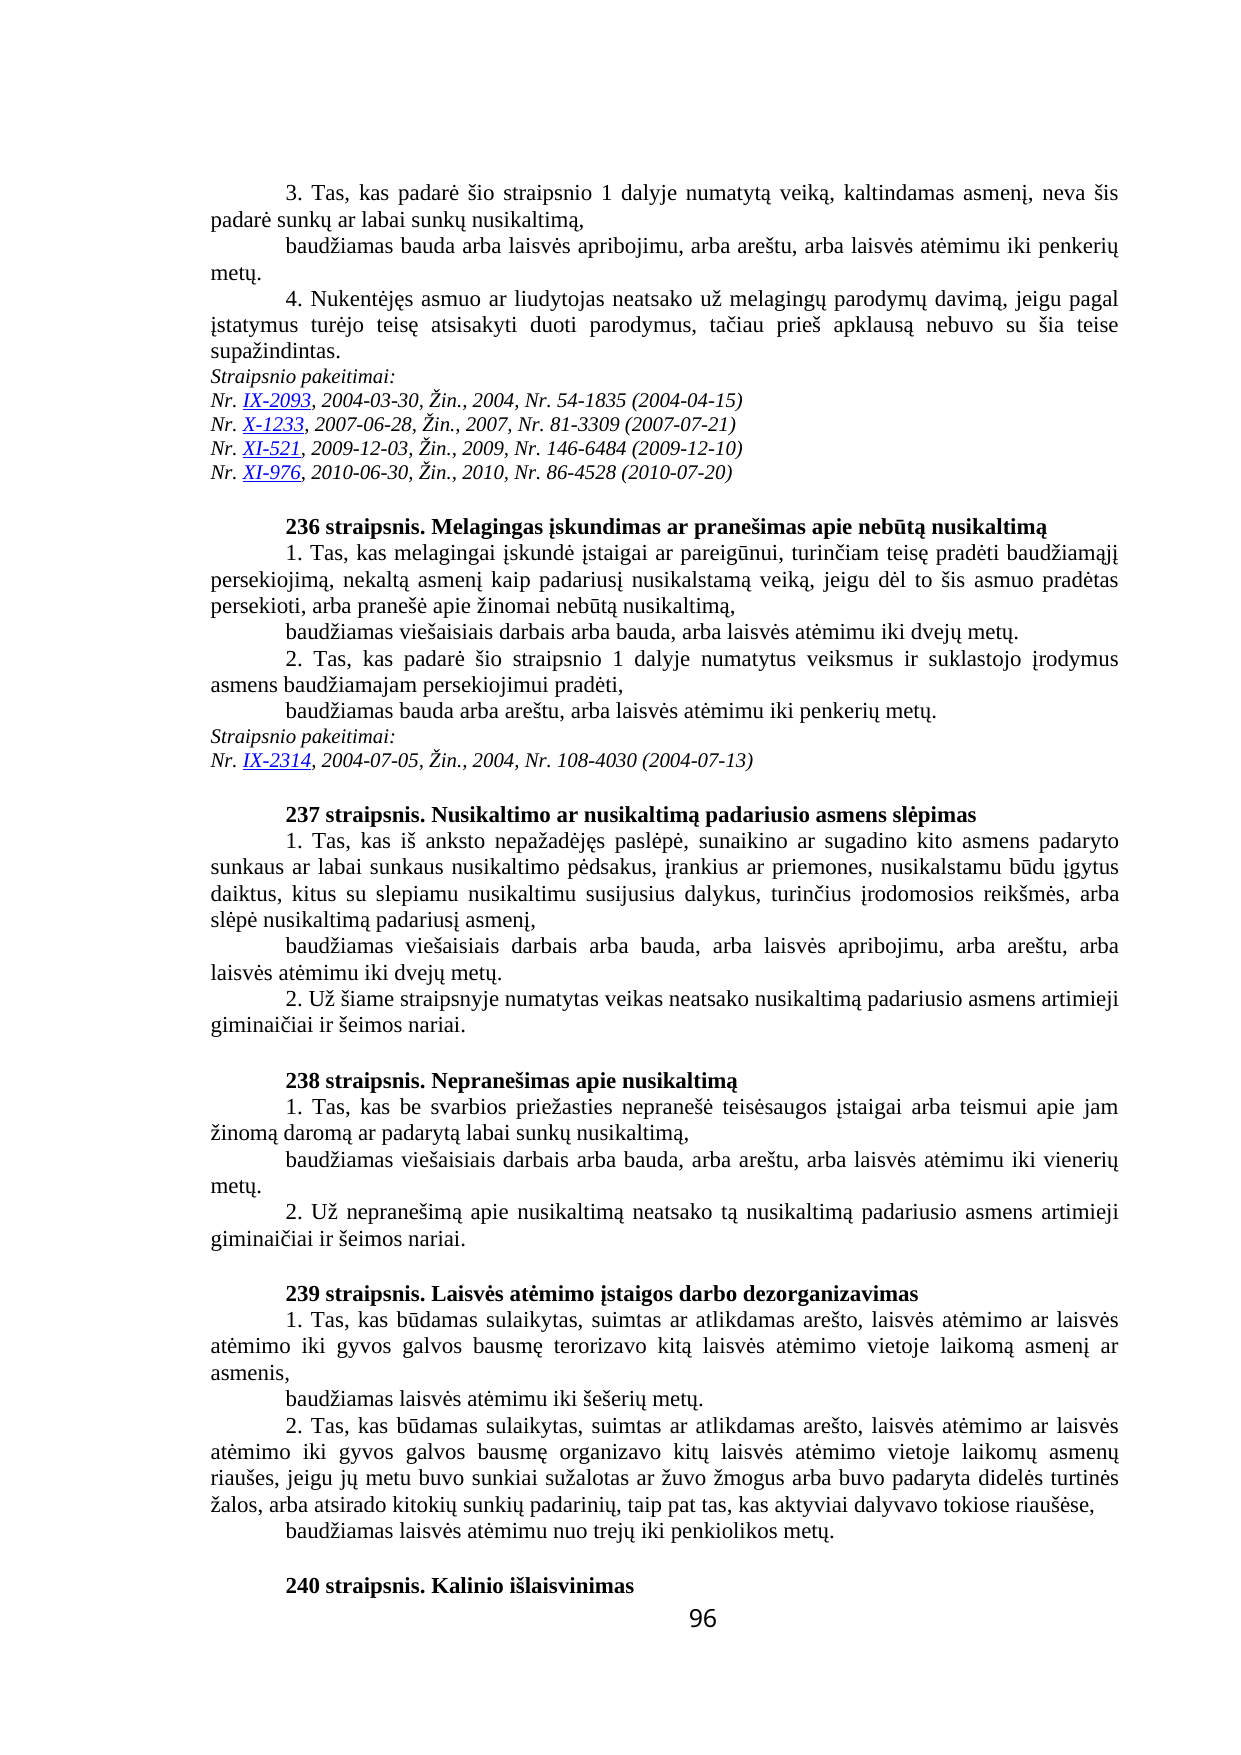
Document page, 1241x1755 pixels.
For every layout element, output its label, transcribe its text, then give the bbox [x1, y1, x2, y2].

text 1. Tas, kas būdamas sulaikytas, suimtas ar atlikdamas arešto, laisvės atėmimo ar laisvės atėmimo iki gyvos galvos bausmę terorizavo kitą laisvės atėmimo vietoje laikomą asmenį ar asmenis, [210, 1306, 1120, 1385]
text 237 straipsnis. Nusikaltimo ar nusikaltimą padariusio asmens slėpimas [210, 801, 1120, 827]
text baudžiamas bauda arba areštu, arba laisvės atėmimu iki penkerių metų. [210, 697, 1120, 724]
text 2. Už nepranešimą apie nusikaltimą neatsako tą nusikaltimą padariusio asmens artimieji giminaičiai ir šeimos nariai. [210, 1198, 1120, 1251]
text 236 straipsnis. Melagingas įskundimas ar pranešimas apie nebūtą nusikaltimą [285, 513, 1120, 539]
text 1. Tas, kas be svarbios priežasties nepranešė teisėsaugos įstaigai arba teismui apie jam žinomą daromą ar padarytą labai sunkų nusikaltimą, [210, 1093, 1120, 1146]
text baudžiamas viešaisiais darbais arba bauda, arba laisvės apribojimu, arba areštu, arba laisvės atėmimu iki dvejų metų. [210, 932, 1120, 985]
text 2. Tas, kas būdamas sulaikytas, suimtas ar atlikdamas arešto, laisvės atėmimo ar laisvės atėmimo iki gyvos galvos bausmę organizavo kitų laisvės atėmimo vietoje laikomų asmenų riaušes, jeigu jų metu buvo sunkiai sužalotas ar žuvo žmogus arba buvo padaryta didelės turtinės žalos, arba atsirado kitokių sunkių padarinių, taip pat tas, kas aktyviai dalyvavo tokiose riaušėse, [210, 1412, 1120, 1517]
text 2. Tas, kas padarė šio straipsnio 1 dalyje numatytus veiksmus ir suklastojo įrodymus asmens baudžiamajam persekiojimui pradėti, [210, 645, 1120, 697]
text Nr. XI-521, 2009-12-03, Žin., 2009, Nr. 146-6484 (2009-12-10) [210, 436, 1120, 460]
text Nr. IX-2093, 2004-03-30, Žin., 2004, Nr. 54-1835 (2004-04-15) [210, 388, 1120, 412]
text baudžiamas bauda arba laisvės apribojimu, arba areštu, arba laisvės atėmimu iki penkerių metų. [210, 232, 1120, 285]
text 3. Tas, kas padarė šio straipsnio 1 dalyje numatytą veiką, kaltindamas asmenį, neva šis padarė sunkų ar labai sunkų nusikaltimą, [210, 179, 1120, 232]
text 4. Nukentėjęs asmuo ar liudytojas neatsako už melagingų parodymų davimą, jeigu pagal įstatymus turėjo teisę atsisakyti duoti parodymus, tačiau prieš apklausą nebuvo su šia teise supažindintas. [210, 285, 1120, 364]
text 2. Už šiame straipsnyje numatytas veikas neatsako nusikaltimą padariusio asmens artimieji giminaičiai ir šeimos nariai. [210, 985, 1120, 1038]
text Straipsnio pakeitimai: [210, 724, 1120, 748]
text baudžiamas viešaisiais darbais arba bauda, arba areštu, arba laisvės atėmimu iki vienerių metų. [210, 1146, 1120, 1198]
text baudžiamas laisvės atėmimu nuo trejų iki penkiolikos metų. [210, 1517, 1120, 1543]
text Nr. XI-976, 2010-06-30, Žin., 2010, Nr. 86-4528 (2010-07-20) [210, 460, 1120, 484]
text Nr. IX-2314, 2004-07-05, Žin., 2004, Nr. 108-4030 (2004-07-13) [210, 748, 1120, 772]
text baudžiamas viešaisiais darbais arba bauda, arba laisvės atėmimu iki dvejų metų. [210, 618, 1120, 645]
text 1. Tas, kas iš anksto nepažadėjęs paslėpė, sunaikino ar sugadino kito asmens padaryto sunkaus ar labai sunkaus nusikaltimo pėdsakus, įrankius ar priemones, nusikalstamu būdu įgytus daiktus, kitus su slepiamu nusikaltimu susijusius dalykus, turinčius įrodomosios reikšmės, arba slėpė nusikaltimą padariusį asmenį, [210, 827, 1120, 932]
text Straipsnio pakeitimai: [210, 364, 1120, 388]
text 240 straipsnis. Kalinio išlaisvinimas [210, 1572, 1120, 1598]
text Nr. X-1233, 2007-06-28, Žin., 2007, Nr. 81-3309 (2007-07-21) [210, 412, 1120, 436]
text 239 straipsnis. Laisvės atėmimo įstaigos darbo dezorganizavimas [210, 1280, 1120, 1306]
text 1. Tas, kas melagingai įskundė įstaigai ar pareigūnui, turinčiam teisę pradėti baudžiamąjį persekiojimą, nekaltą asmenį kaip padariusį nusikalstamą veiką, jeigu dėl to šis asmuo pradėtas persekioti, arba pranešė apie žinomai nebūtą nusikaltimą, [210, 539, 1120, 618]
text 238 straipsnis. Nepranešimas apie nusikaltimą [210, 1067, 1120, 1093]
text baudžiamas laisvės atėmimu iki šešerių metų. [210, 1385, 1120, 1412]
